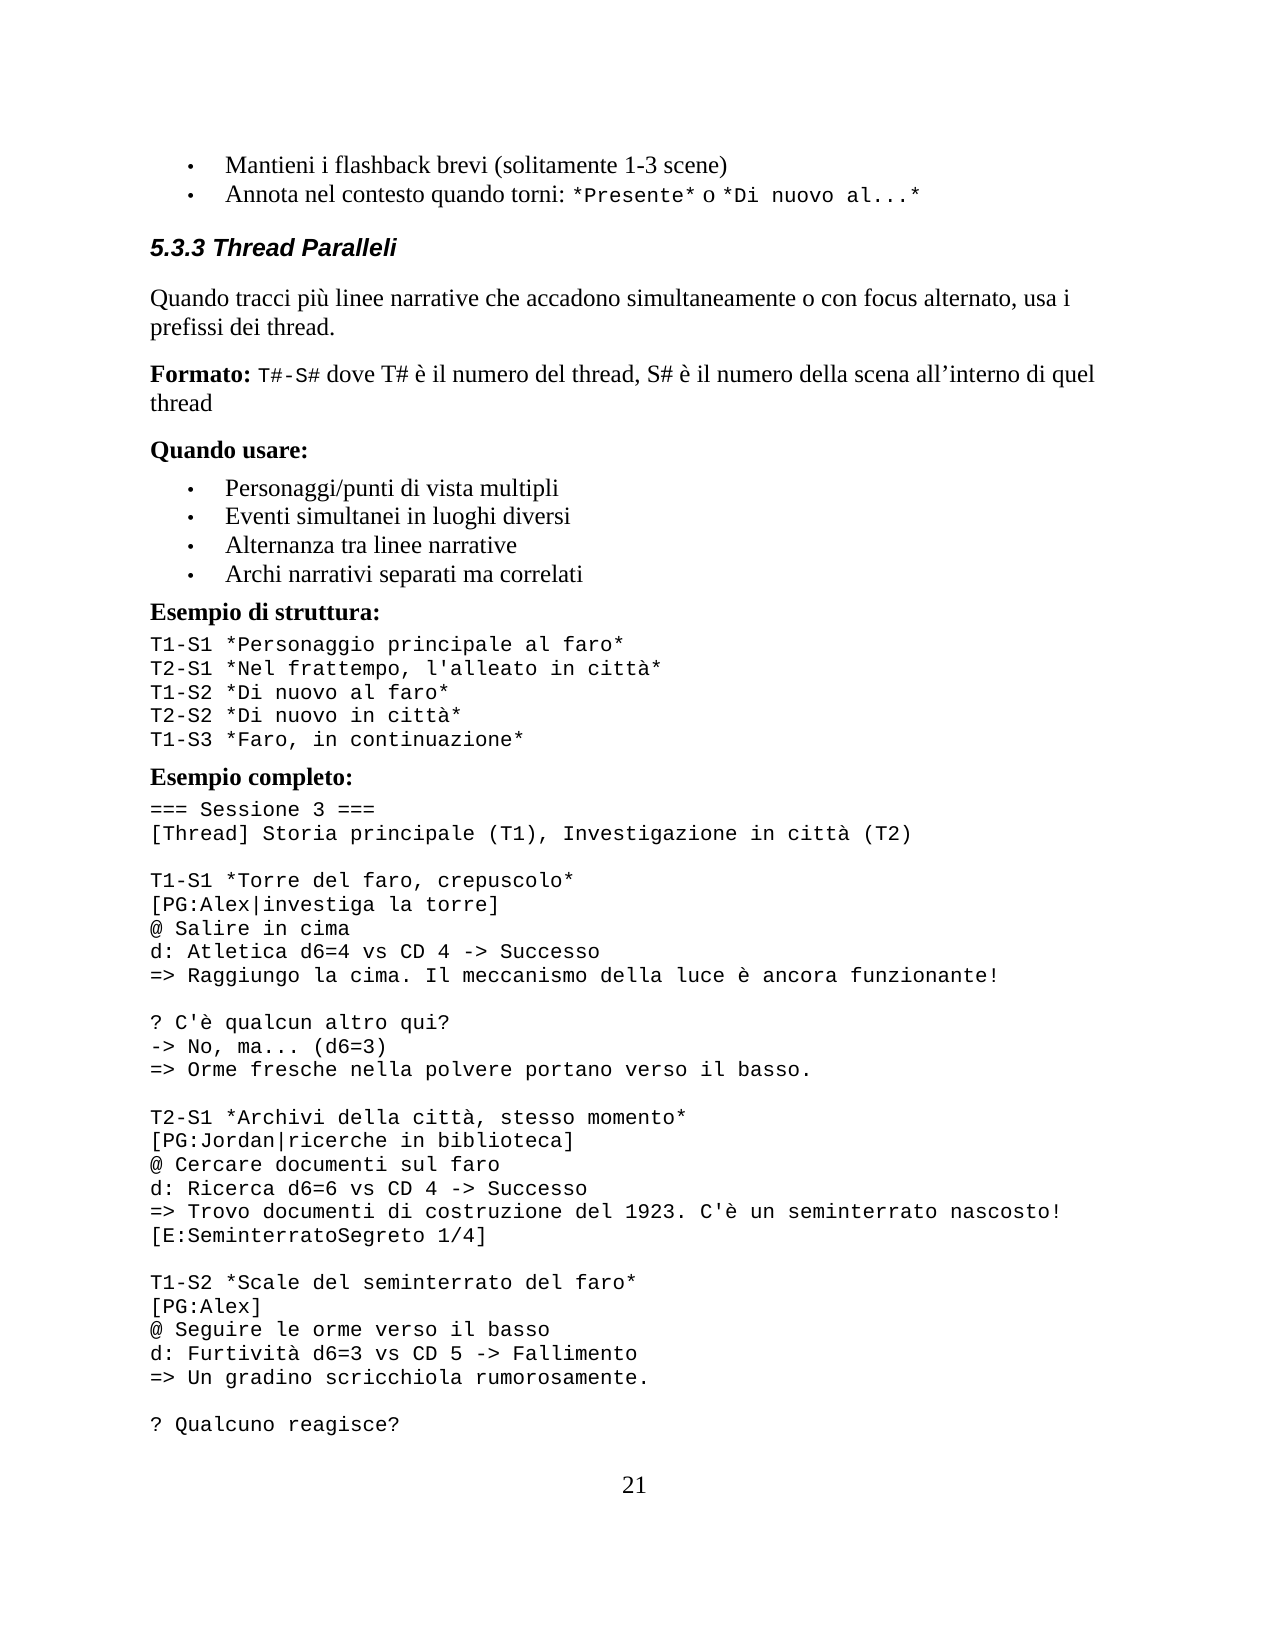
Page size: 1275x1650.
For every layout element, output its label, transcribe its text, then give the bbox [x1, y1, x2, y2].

list Annota nel contesto quando torni: *Presente* o *Di nuovo al...* [187, 179, 1125, 208]
text [E:SeminterratoSegreto 1/4] [150, 1225, 1125, 1248]
text T2-S2 *Di nuovo in città* [150, 705, 1125, 729]
text [PG:Alex] [150, 1296, 1125, 1319]
text @ Cercare documenti sul faro [150, 1154, 1125, 1178]
text Esempio completo: [150, 762, 1125, 790]
text T1-S2 *Di nuovo al faro* [150, 682, 1125, 705]
text T1-S1 *Personaggio principale al faro* [150, 634, 1125, 658]
text T2-S1 *Nel frattempo, l'alleato in città* [150, 658, 1125, 682]
text [Thread] Storia principale (T1), Investigazione in città (T2) [150, 823, 1125, 847]
list Alternanza tra linee narrative [187, 530, 1125, 559]
list Mantieni i flashback brevi (solitamente 1-3 scene) [187, 150, 1125, 179]
text T1-S3 *Faro, in continuazione* [150, 729, 1125, 753]
list Archi narrativi separati ma correlati [187, 559, 1125, 588]
text T1-S1 *Torre del faro, crepuscolo* [150, 870, 1125, 894]
text => Trovo documenti di costruzione del 1923. C'è un seminterrato nascosto! [150, 1201, 1125, 1225]
text T1-S2 *Scale del seminterrato del faro* [150, 1272, 1125, 1296]
text [PG:Jordan|ricerche in biblioteca] [150, 1130, 1125, 1154]
text d: Ricerca d6=6 vs CD 4 -> Successo [150, 1178, 1125, 1201]
subtitle 5.3.3 Thread Paralleli [150, 233, 1125, 262]
list Personaggi/punti di vista multipli [187, 473, 1125, 501]
text ? Qualcuno reagisce? [150, 1414, 1125, 1438]
text Quando usare: [150, 435, 1125, 464]
text === Sessione 3 === [150, 799, 1125, 823]
text Formato: T#-S# dove T# è il numero del thread, S# è il numero della scena all’interno di quel thread [150, 359, 1125, 417]
text Esempio di struttura: [150, 597, 1125, 625]
text => Un gradino scricchiola rumorosamente. [150, 1367, 1125, 1390]
text @ Salire in cima [150, 917, 1125, 941]
text @ Seguire le orme verso il basso [150, 1319, 1125, 1343]
list Eventi simultanei in luoghi diversi [187, 501, 1125, 530]
text [PG:Alex|investiga la torre] [150, 894, 1125, 917]
text T2-S1 *Archivi della città, stesso momento* [150, 1107, 1125, 1130]
text => Raggiungo la cima. Il meccanismo della luce è ancora funzionante! [150, 965, 1125, 988]
text ? C'è qualcun altro qui? [150, 1012, 1125, 1036]
text Quando tracci più linee narrative che accadono simultaneamente o con focus alternato, usa i prefissi dei thread. [150, 283, 1125, 341]
text -> No, ma... (d6=3) [150, 1036, 1125, 1059]
text d: Atletica d6=4 vs CD 4 -> Successo [150, 941, 1125, 965]
text => Orme fresche nella polvere portano verso il basso. [150, 1059, 1125, 1083]
text d: Furtività d6=3 vs CD 5 -> Fallimento [150, 1343, 1125, 1367]
